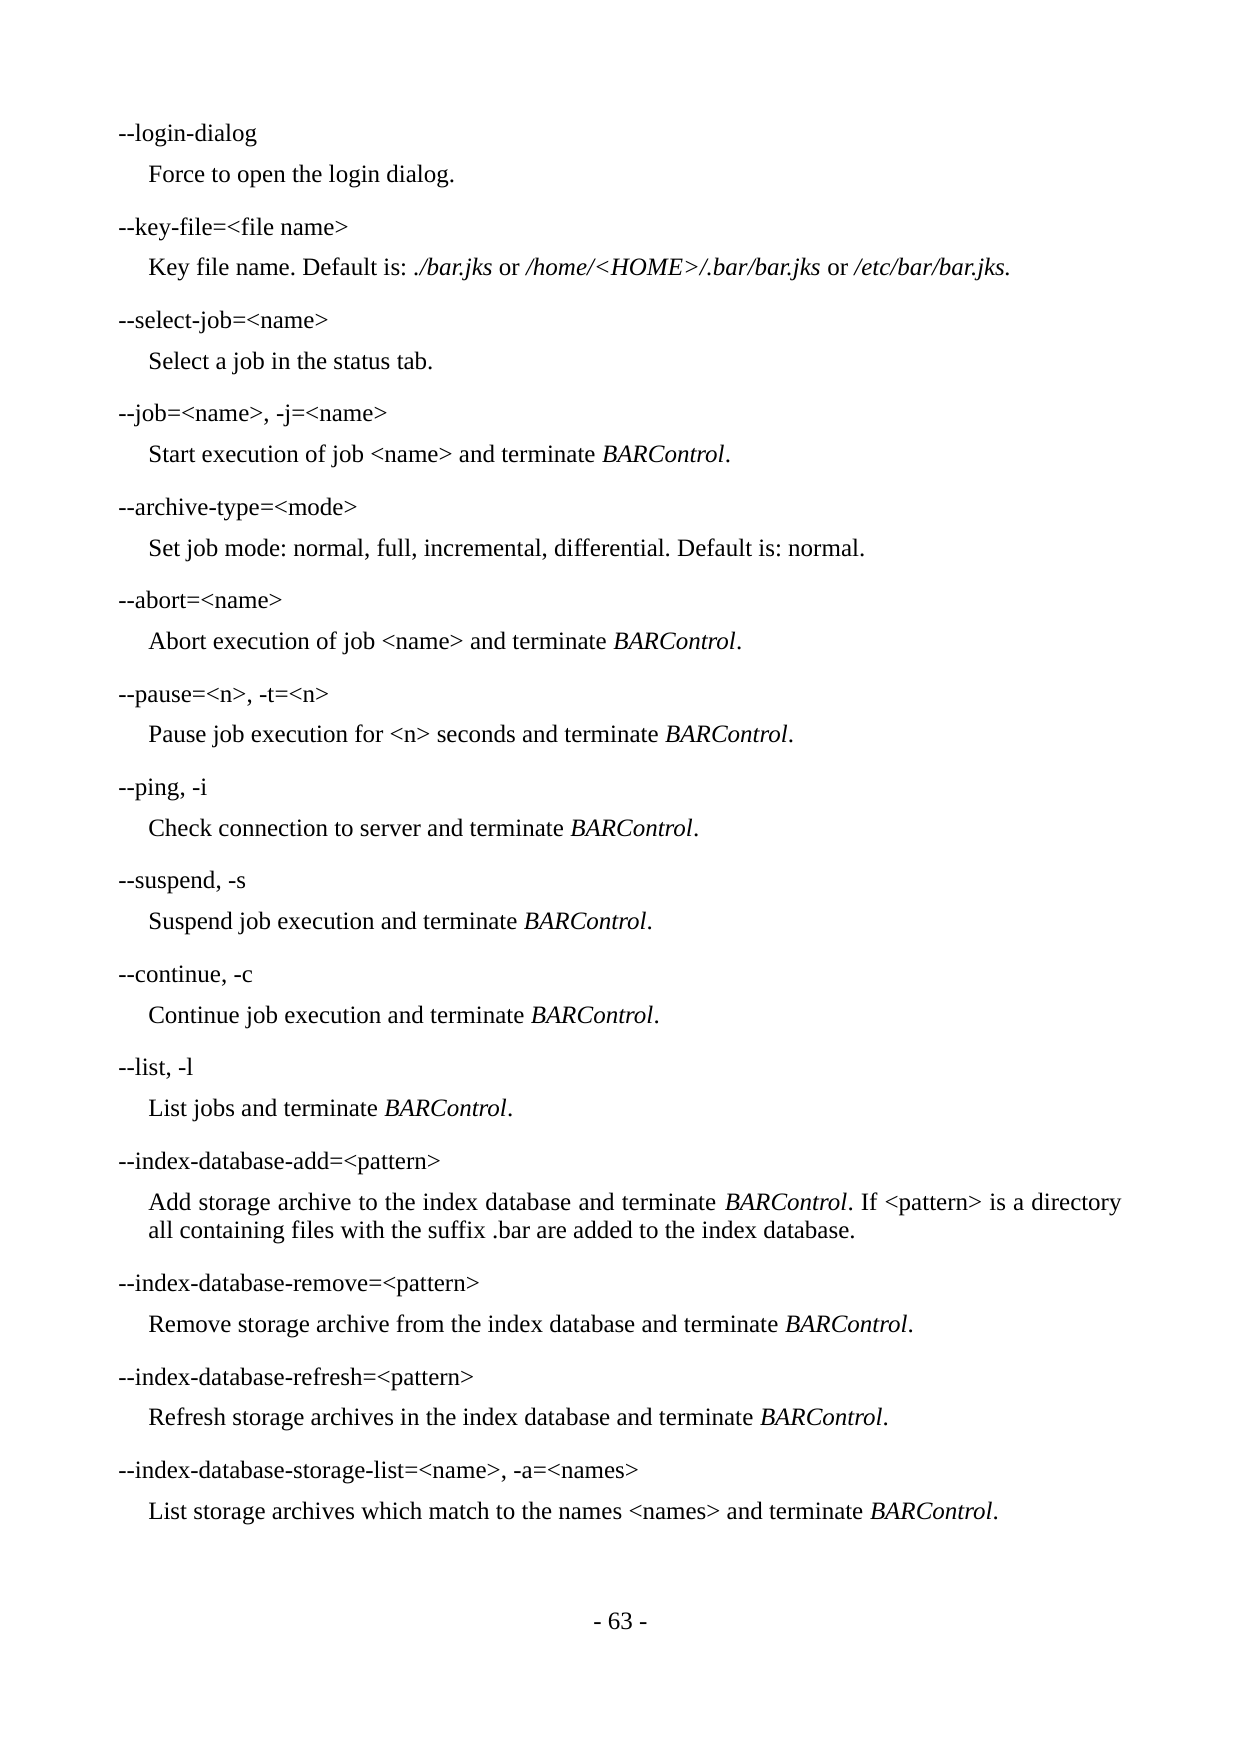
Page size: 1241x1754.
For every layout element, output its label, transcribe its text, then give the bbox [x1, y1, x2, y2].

text Select a job in the status tab. [148, 346, 1122, 374]
text Check connection to server and terminate BARControl. [148, 813, 1122, 842]
text Abort execution of job <name> and terminate BARControl. [148, 626, 1122, 655]
title --index-database-add=<pattern> [118, 1146, 1122, 1175]
title --index-database-remove=<pattern> [118, 1268, 1122, 1297]
title --job=<name>, -j=<name> [118, 398, 1122, 427]
title --index-database-storage-list=<name>, -a=<names> [118, 1455, 1122, 1484]
text Add storage archive to the index database and terminate BARControl. If <pattern> is a directory all containing files with the suffix .bar are added to the index database. [148, 1187, 1122, 1244]
title --ping, -i [118, 772, 1122, 801]
title --index-database-refresh=<pattern> [118, 1362, 1122, 1390]
title --key-file=<file name> [118, 212, 1122, 240]
text Start execution of job <name> and terminate BARControl. [148, 439, 1122, 468]
text Refresh storage archives in the index database and terminate BARControl. [148, 1402, 1122, 1431]
title --login-dialog [118, 118, 1122, 147]
title --archive-type=<mode> [118, 492, 1122, 521]
text Suspend job execution and terminate BARControl. [148, 906, 1122, 935]
title --continue, -c [118, 959, 1122, 988]
title --pause=<n>, -t=<n> [118, 679, 1122, 707]
text Continue job execution and terminate BARControl. [148, 1000, 1122, 1028]
title --abort=<name> [118, 585, 1122, 614]
text Force to open the login dialog. [148, 159, 1122, 188]
text List jobs and terminate BARControl. [148, 1093, 1122, 1122]
text Pause job execution for <n> seconds and terminate BARControl. [148, 719, 1122, 748]
text Set job mode: normal, full, incremental, differential. Default is: normal. [148, 533, 1122, 561]
title --list, -l [118, 1052, 1122, 1081]
text List storage archives which match to the names <names> and terminate BARControl. [148, 1496, 1122, 1524]
text Remove storage archive from the index database and terminate BARControl. [148, 1309, 1122, 1338]
title --select-job=<name> [118, 305, 1122, 334]
text Key file name. Default is: ./bar.jks or /home/<HOME>/.bar/bar.jks or /etc/bar/bar.jks. [148, 252, 1122, 281]
title --suspend, -s [118, 866, 1122, 894]
